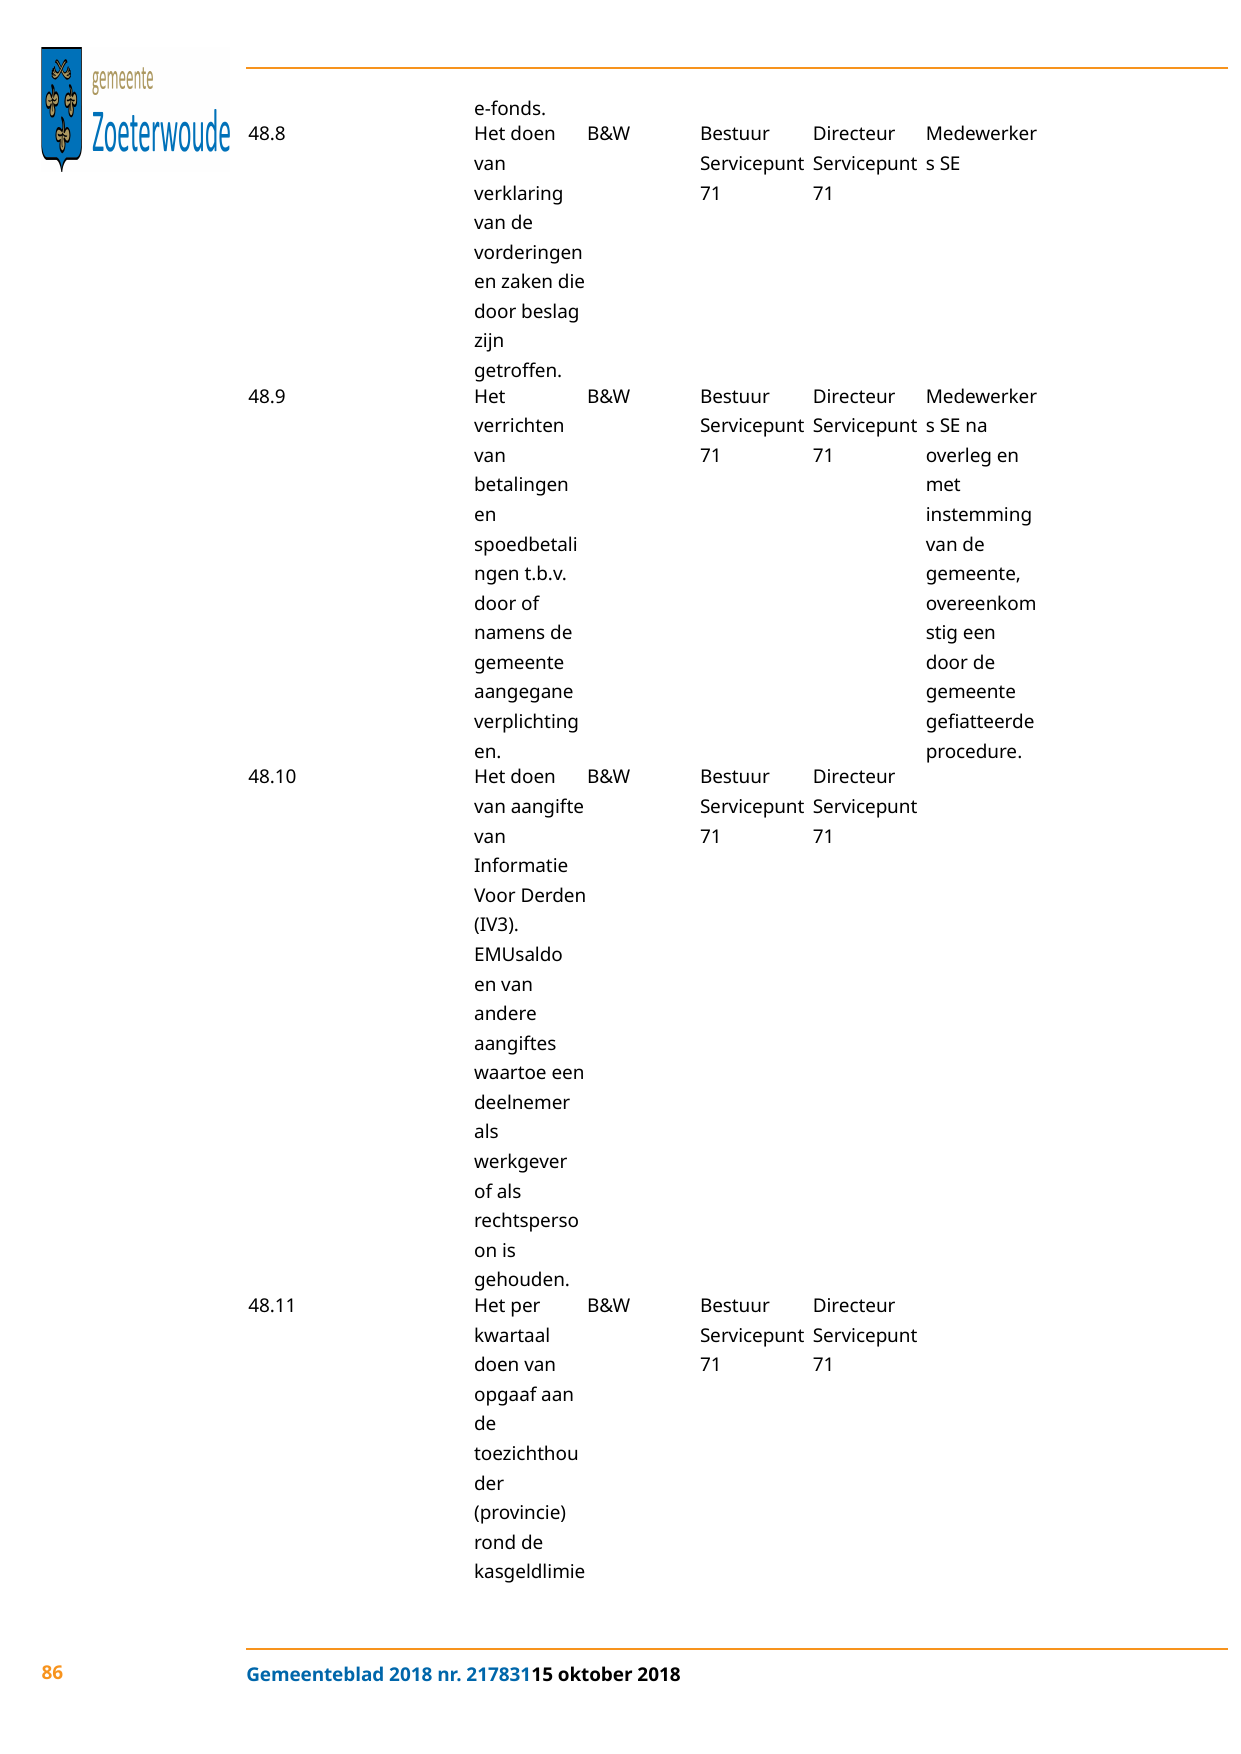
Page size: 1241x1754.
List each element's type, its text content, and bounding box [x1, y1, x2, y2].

table_cell [361, 764, 474, 1292]
table_cell 48.9 [248, 383, 361, 764]
table_cell [926, 1292, 1038, 1584]
table_cell 48.8 [248, 121, 361, 383]
table_cell Het verrichten van betalingen en spoedbetalingen t.b.v. door of namens de gemeente aangegane verplichtingen. [474, 383, 587, 764]
table_cell e-fonds. [474, 95, 587, 121]
table_cell 48.10 [248, 764, 361, 1292]
table_cell [361, 1292, 474, 1584]
table_cell Medewerkers SE na overleg en met instemming van de gemeente, overeenkomstig een door de gemeente gefiatteerde procedure. [926, 383, 1038, 764]
table_cell [361, 95, 474, 121]
table_cell [1039, 383, 1152, 764]
table_cell B&W [587, 383, 700, 764]
table_cell [1039, 121, 1152, 383]
table_cell Directeur Servicepunt71 [813, 1292, 926, 1584]
table_cell B&W [587, 764, 700, 1292]
table_cell [926, 95, 1038, 121]
table_cell B&W [587, 1292, 700, 1584]
table_cell Het doen van aangifte van Informatie Voor Derden (IV3). EMUsaldo en van andere aangiftes waartoe een deelnemer als werkgever of als rechtspersoon is gehouden. [474, 764, 587, 1292]
table_cell [1039, 1292, 1152, 1584]
table_cell Bestuur Servicepunt71 [700, 764, 813, 1292]
table_cell Bestuur Servicepunt71 [700, 383, 813, 764]
table_cell Directeur Servicepunt71 [813, 383, 926, 764]
table_cell [700, 95, 813, 121]
table_cell Het doen van verklaring van de vorderingen en zaken die door beslag zijn getroffen. [474, 121, 587, 383]
table_cell Het per kwartaal doen van opgaaf aan de toezichthouder (provincie) rond de kasgeldlimie [474, 1292, 587, 1584]
table_cell [1039, 764, 1152, 1292]
table_cell [813, 95, 926, 121]
table_cell Directeur Servicepunt71 [813, 764, 926, 1292]
table_cell Bestuur Servicepunt71 [700, 1292, 813, 1584]
table_cell [1039, 95, 1152, 121]
picture [41, 47, 231, 172]
table_cell [361, 121, 474, 383]
table_cell B&W [587, 121, 700, 383]
table_cell [926, 764, 1038, 1292]
table_cell [248, 95, 361, 121]
table_cell Medewerkers SE [926, 121, 1038, 383]
table_cell Directeur Servicepunt71 [813, 121, 926, 383]
table_cell Bestuur Servicepunt71 [700, 121, 813, 383]
table_cell [587, 95, 700, 121]
table_cell [361, 383, 474, 764]
table_cell 48.11 [248, 1292, 361, 1584]
